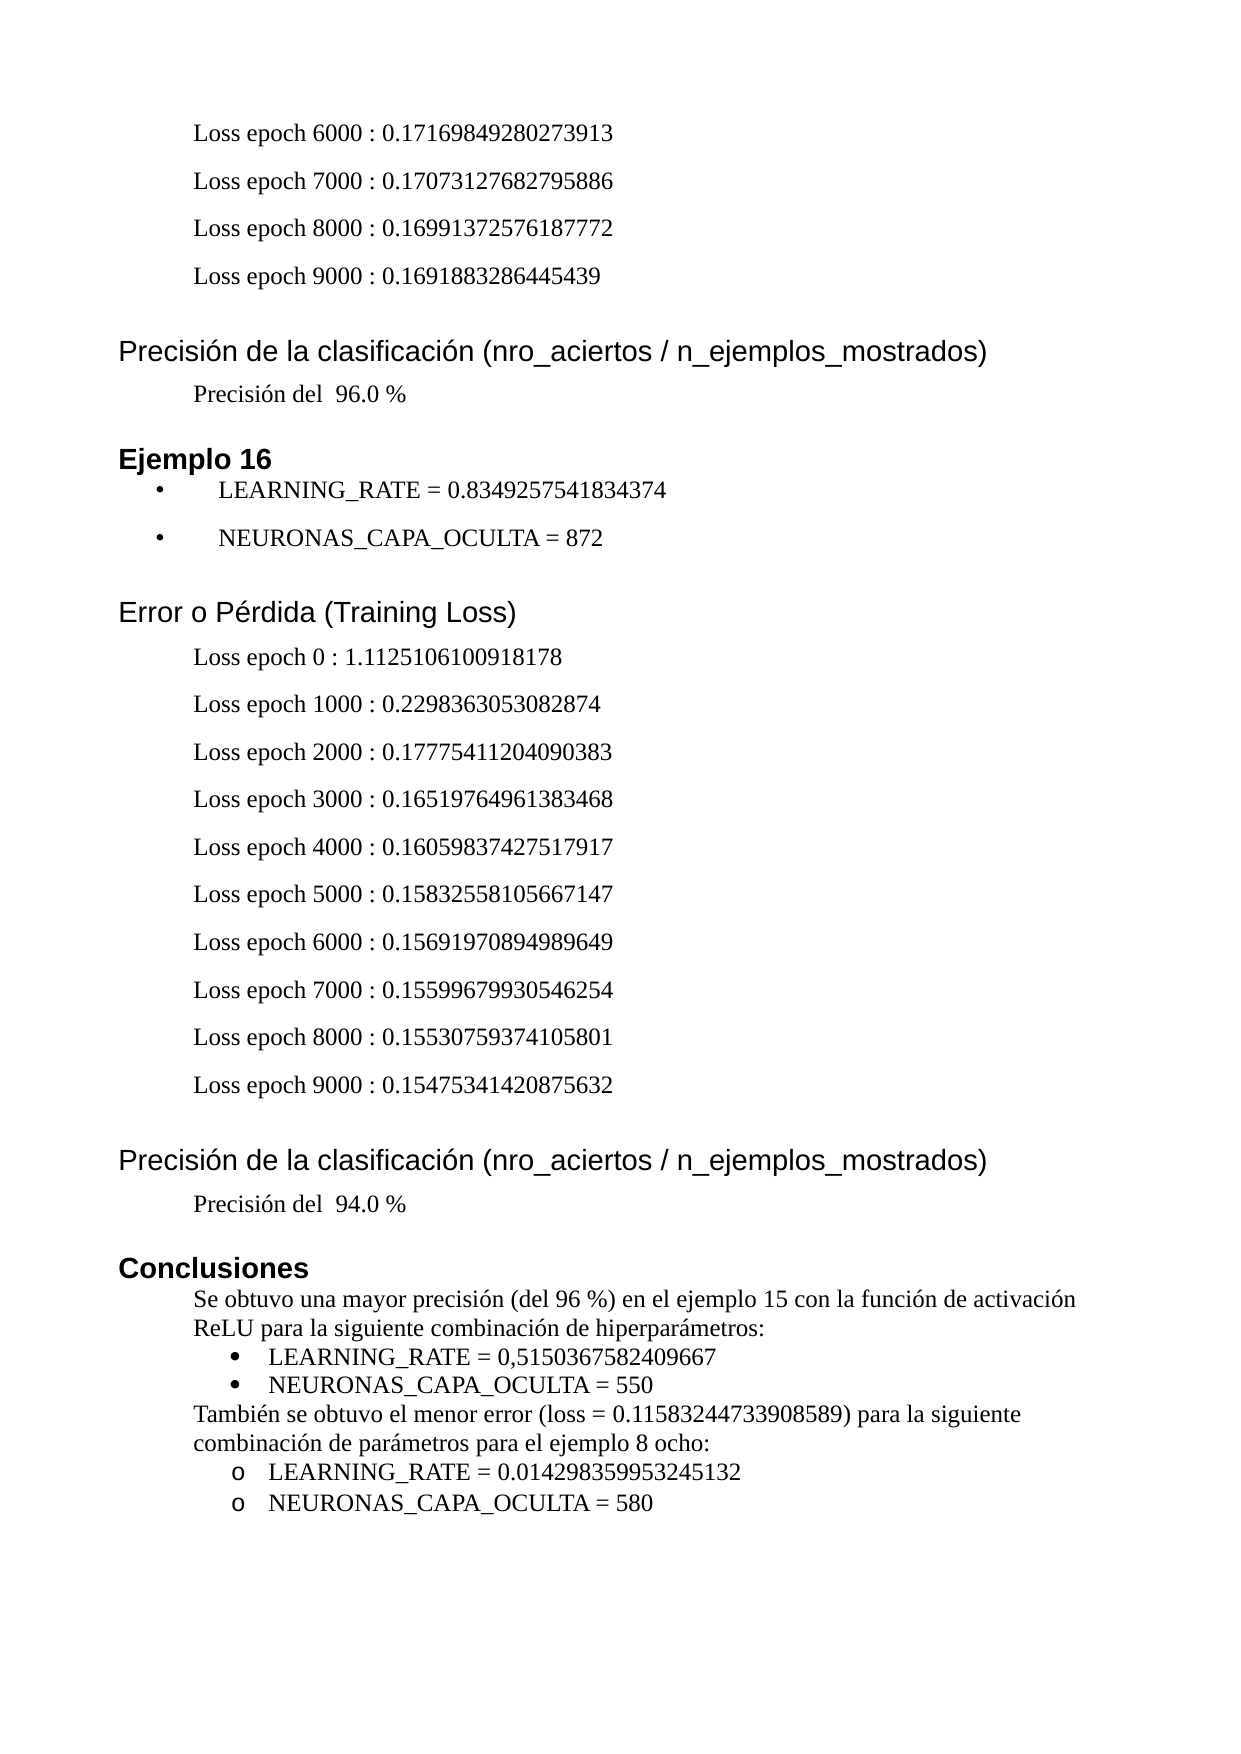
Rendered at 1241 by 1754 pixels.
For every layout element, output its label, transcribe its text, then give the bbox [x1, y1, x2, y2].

text Loss epoch 7000 : 0.15599679930546254 [193, 975, 1122, 1003]
text Loss epoch 5000 : 0.15832558105667147 [193, 879, 1122, 908]
subtitle Precisión de la clasificación (nro_aciertos / n_ejemplos_mostrados) [118, 1143, 1122, 1176]
list NEURONAS_CAPA_OCULTA = 580 [231, 1488, 1122, 1518]
text Loss epoch 0 : 1.1125106100918178 [193, 642, 1122, 670]
text Loss epoch 2000 : 0.17775411204090383 [193, 737, 1122, 766]
text Loss epoch 6000 : 0.17169849280273913 [193, 118, 1122, 147]
subtitle Conclusiones [118, 1251, 1122, 1284]
text Precisión del 94.0 % [193, 1189, 1122, 1217]
text Loss epoch 1000 : 0.2298363053082874 [193, 689, 1122, 718]
list NEURONAS_CAPA_OCULTA = 550 [231, 1371, 1122, 1399]
text Loss epoch 9000 : 0.15475341420875632 [193, 1070, 1122, 1099]
subtitle Precisión de la clasificación (nro_aciertos / n_ejemplos_mostrados) [118, 333, 1122, 367]
subtitle Error o Pérdida (Training Loss) [118, 596, 1122, 629]
list LEARNING_RATE = 0.8349257541834374 [156, 475, 1122, 504]
text Loss epoch 3000 : 0.16519764961383468 [193, 784, 1122, 813]
list LEARNING_RATE = 0.014298359953245132 [231, 1457, 1122, 1488]
list LEARNING_RATE = 0,5150367582409667 [231, 1342, 1122, 1371]
text Loss epoch 7000 : 0.17073127682795886 [193, 166, 1122, 194]
list También se obtuvo el menor error (loss = 0.11583244733908589) para la siguiente combinación de parámetros para el ejemplo 8 ocho: [193, 1399, 1122, 1457]
text Loss epoch 8000 : 0.16991372576187772 [193, 213, 1122, 242]
subtitle Ejemplo 16 [118, 442, 1122, 475]
text Precisión del 96.0 % [118, 379, 1122, 408]
text Loss epoch 6000 : 0.15691970894989649 [193, 927, 1122, 956]
list NEURONAS_CAPA_OCULTA = 872 [156, 523, 1122, 552]
list Se obtuvo una mayor precisión (del 96 %) en el ejemplo 15 con la función de activación ReLU para la siguiente combinación de hiperparámetros: [193, 1284, 1122, 1342]
text Loss epoch 4000 : 0.16059837427517917 [193, 832, 1122, 861]
text Loss epoch 8000 : 0.15530759374105801 [193, 1022, 1122, 1051]
text Loss epoch 9000 : 0.1691883286445439 [193, 261, 1122, 290]
